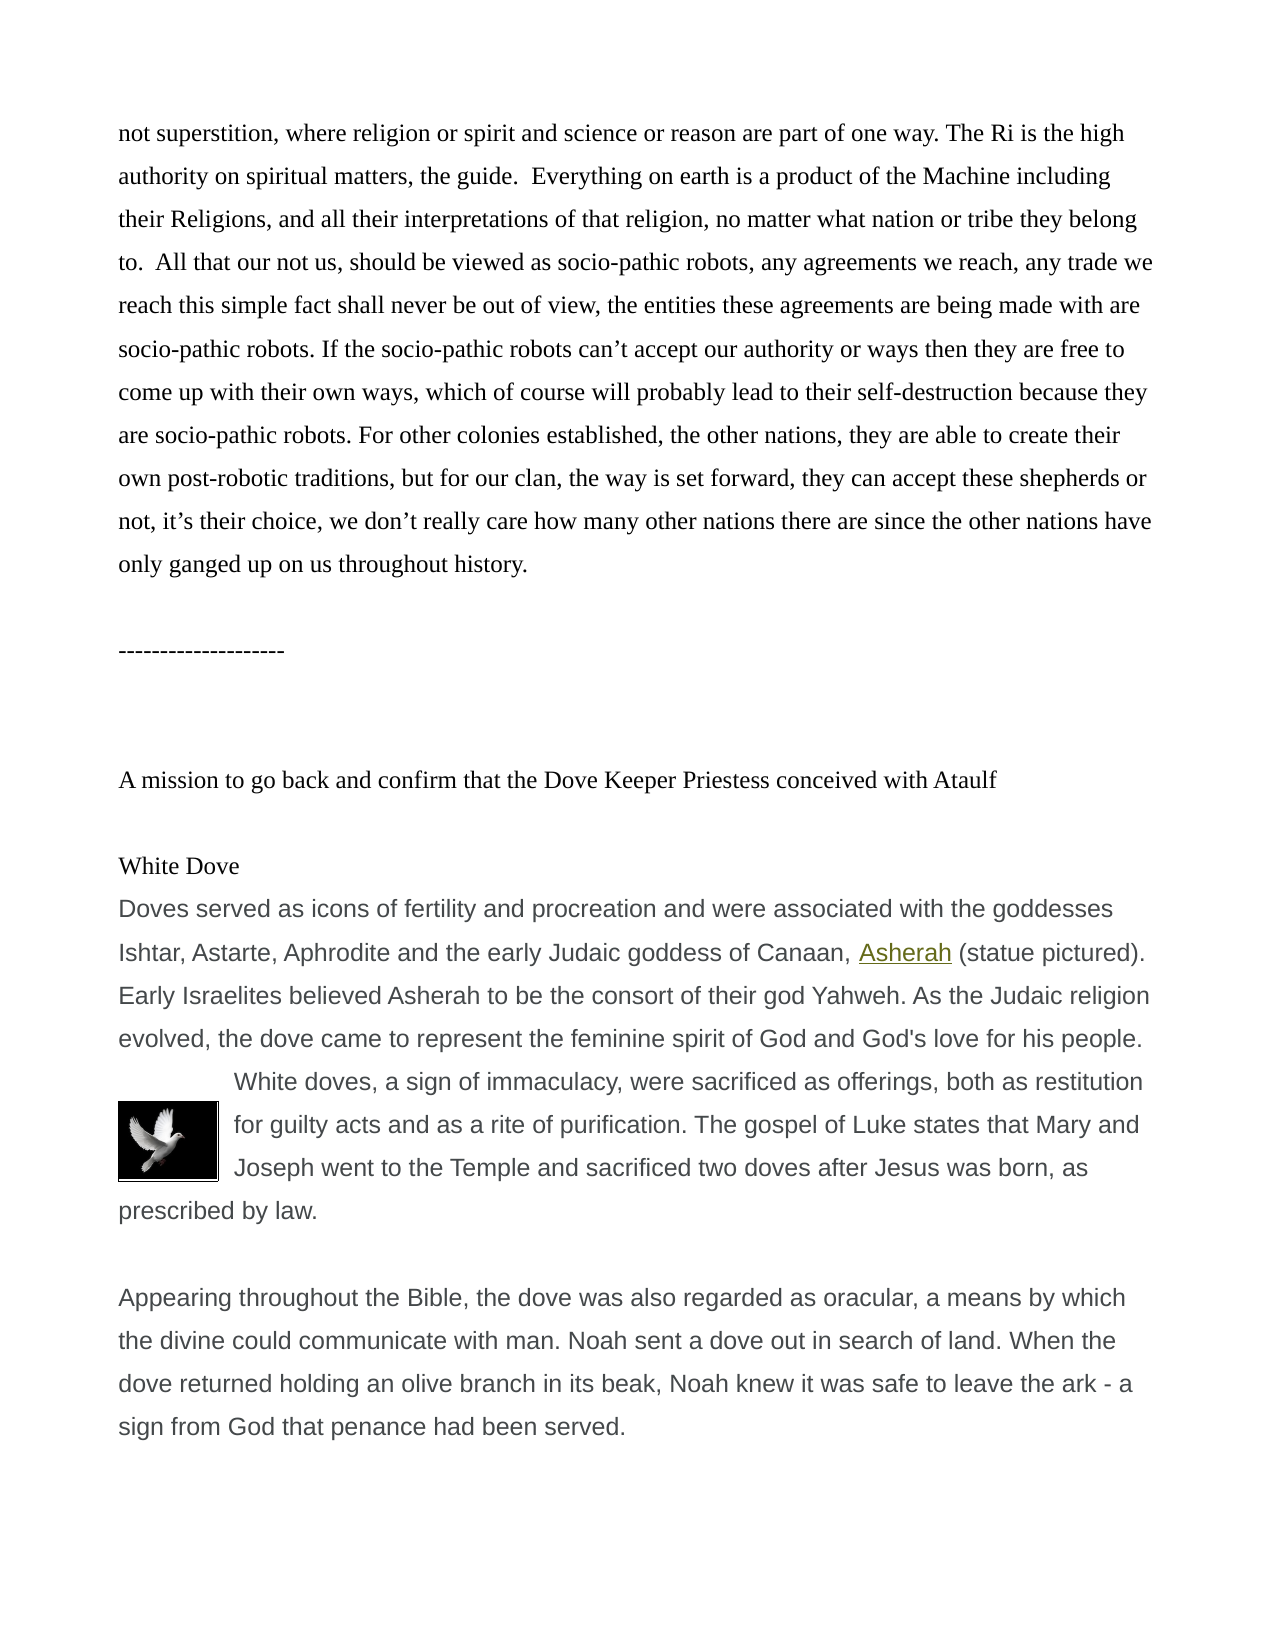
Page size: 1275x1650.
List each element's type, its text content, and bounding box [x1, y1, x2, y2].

text A mission to go back and confirm that the Dove Keeper Priestess conceived with Ataulf [118, 765, 1157, 794]
text -------------------- [118, 636, 1157, 664]
text White Dove [118, 851, 1157, 880]
picture [119, 1102, 218, 1181]
text Doves served as icons of fertility and procreation and were associated with the goddesses Ishtar, Astarte, Aphrodite and the early Judaic goddess of Canaan, Asherah (statue pictured). Early Israelites believed Asherah to be the consort of their god Yahweh. As the Judaic religion evolved, the dove came to represent the feminine spirit of God and God's love for his people. White doves, a sign of immaculacy, were sacrificed as offerings, both as restitution for guilty acts and as a rite of purification. The gospel of Luke states that Mary and Joseph went to the Temple and sacrificed two doves after Jesus was born, as prescribed by law. Appearing throughout the Bible, the dove was also regarded as oracular, a means by which the divine could communicate with man. Noah sent a dove out in search of land. When the dove returned holding an olive branch in its beak, Noah knew it was safe to leave the ark - a sign from God that penance had been served. [118, 894, 1157, 1441]
text not superstition, where religion or spirit and science or reason are part of one way. The Ri is the high authority on spiritual matters, the guide. Everything on earth is a product of the Machine including their Religions, and all their interpretations of that religion, no matter what nation or tribe they belong to. All that our not us, should be viewed as socio-pathic robots, any agreements we reach, any trade we reach this simple fact shall never be out of view, the entities these agreements are being made with are socio-pathic robots. If the socio-pathic robots can’t accept our authority or ways then they are free to come up with their own ways, which of course will probably lead to their self-destruction because they are socio-pathic robots. For other colonies established, the other nations, they are able to create their own post-robotic traditions, but for our clan, the way is set forward, they can accept these shepherds or not, it’s their choice, we don’t really care how many other nations there are since the other nations have only ganged up on us throughout history. [118, 118, 1157, 578]
